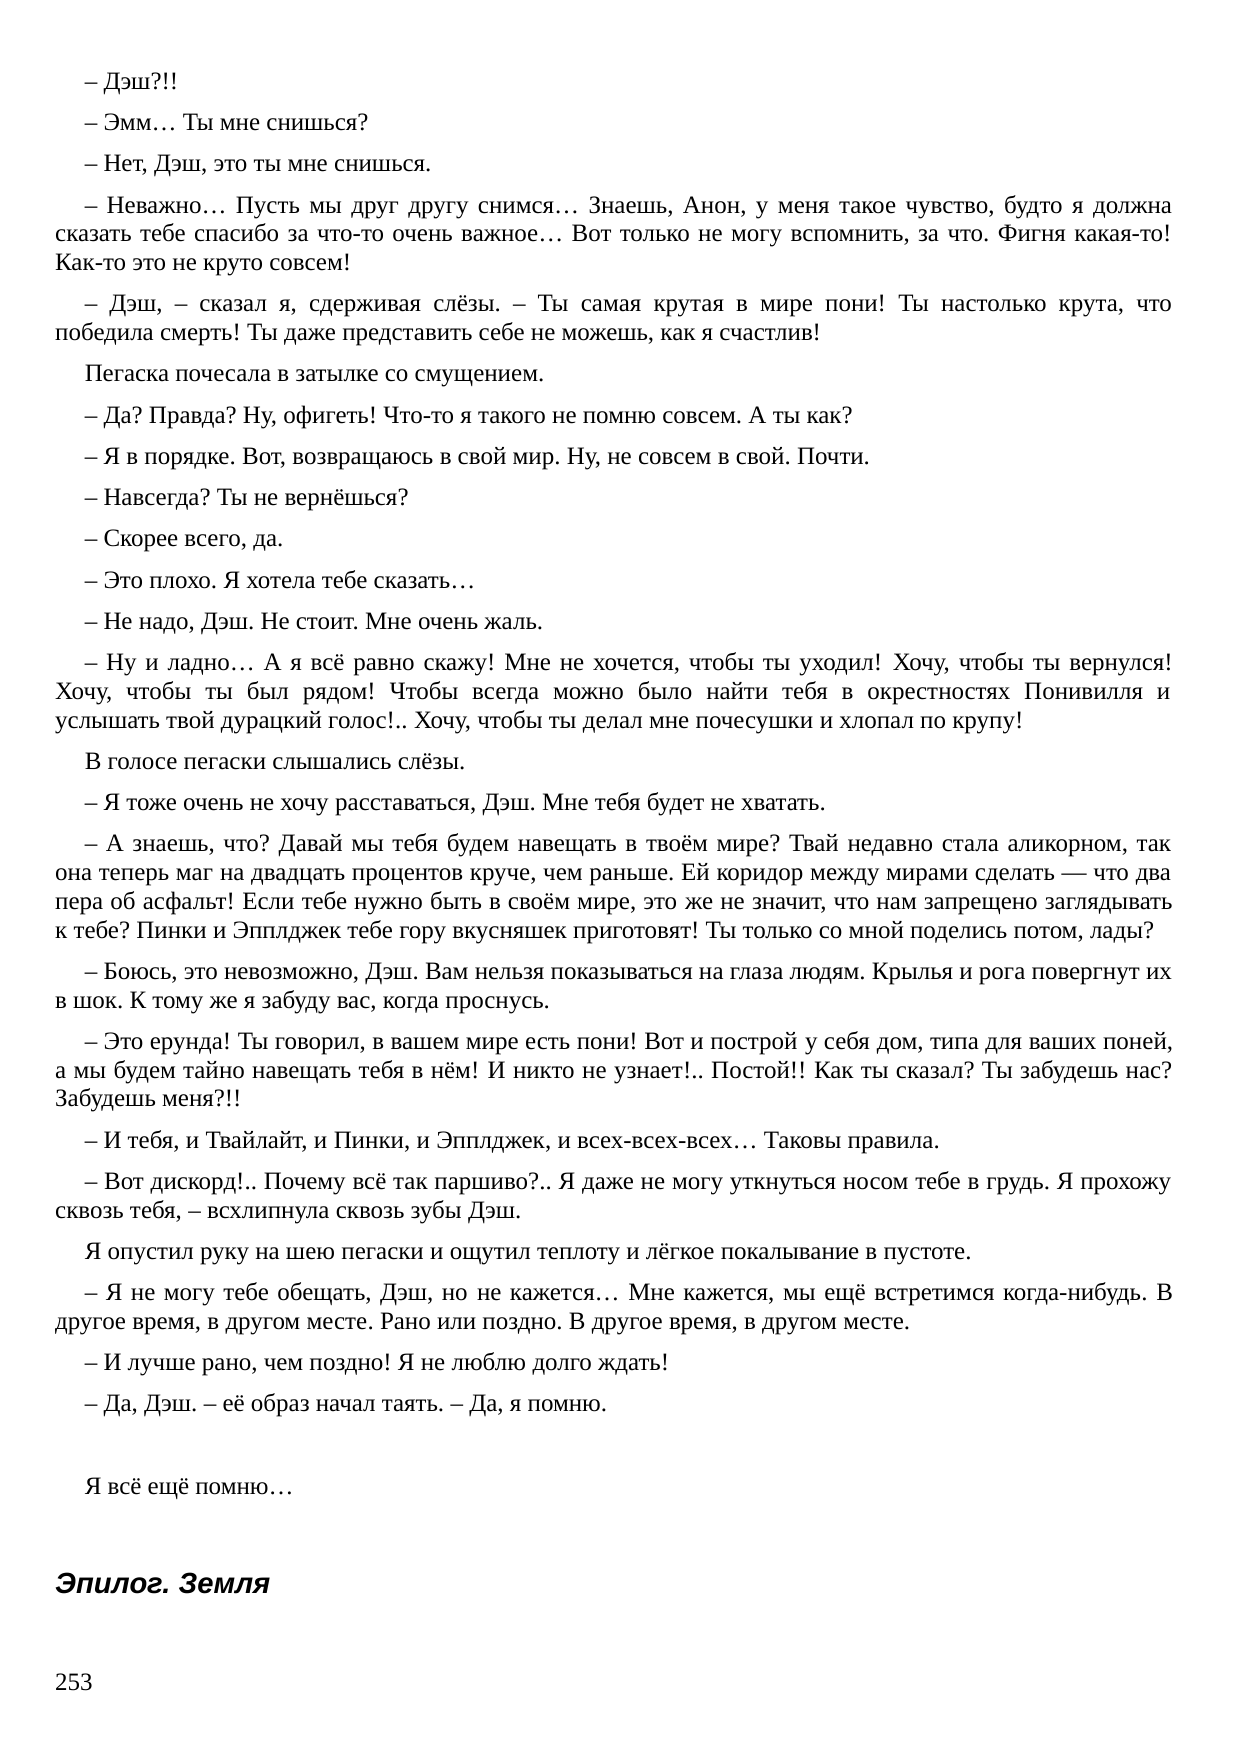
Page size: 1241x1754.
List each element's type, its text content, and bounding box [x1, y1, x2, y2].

text – Боюсь, это невозможно, Дэш. Вам нельзя показываться на глаза людям. Крылья и рога повергнут их в шок. К тому же я забуду вас, когда проснусь. [55, 956, 1173, 1013]
text – Дэш, – сказал я, сдерживая слёзы. – Ты самая крутая в мире пони! Ты настолько крута, что победила смерть! Ты даже представить себе не можешь, как я счастлив! [55, 288, 1173, 346]
text – Это ерунда! Ты говорил, в вашем мире есть пони! Вот и построй у себя дом, типа для ваших поней, а мы будем тайно навещать тебя в нём! И никто не узнает!.. Постой!! Как ты сказал? Ты забудешь нас? Забудешь меня?!! [55, 1026, 1173, 1112]
text – Нет, Дэш, это ты мне снишься. [55, 148, 1173, 177]
text – Я не могу тебе обещать, Дэш, но не кажется… Мне кажется, мы ещё встретимся когда-нибудь. В другое время, в другом месте. Рано или поздно. В другое время, в другом месте. [55, 1277, 1173, 1335]
text – Я тоже очень не хочу расставаться, Дэш. Мне тебя будет не хватать. [55, 787, 1173, 816]
subtitle Эпилог. Земля [55, 1566, 1173, 1599]
text – Не надо, Дэш. Не стоит. Мне очень жаль. [55, 606, 1173, 635]
text – И тебя, и Твайлайт, и Пинки, и Эпплджек, и всех-всех-всех… Таковы правила. [55, 1125, 1173, 1153]
text – Навсегда? Ты не вернёшься? [55, 482, 1173, 511]
text – Да, Дэш. – её образ начал таять. – Да, я помню. [55, 1388, 1173, 1417]
text – А знаешь, что? Давай мы тебя будем навещать в твоём мире? Твай недавно стала аликорном, так она теперь маг на двадцать процентов круче, чем раньше. Ей коридор между мирами сделать — что два пера об асфальт! Если тебе нужно быть в своём мире, это же не значит, что нам запрещено заглядывать к тебе? Пинки и Эпплджек тебе гору вкусняшек приготовят! Ты только со мной поделись потом, лады? [55, 828, 1173, 943]
text – Скорее всего, да. [55, 523, 1173, 552]
text – И лучше рано, чем поздно! Я не люблю долго ждать! [55, 1347, 1173, 1376]
text Я опустил руку на шею пегаски и ощутил теплоту и лёгкое покалывание в пустоте. [55, 1236, 1173, 1265]
text – Ну и ладно… А я всё равно скажу! Мне не хочется, чтобы ты уходил! Хочу, чтобы ты вернулся! Хочу, чтобы ты был рядом! Чтобы всегда можно было найти тебя в окрестностях Понивилля и услышать твой дурацкий голос!.. Хочу, чтобы ты делал мне почесушки и хлопал по крупу! [55, 647, 1173, 733]
text Я всё ещё помню… [55, 1471, 1173, 1500]
text В голосе пегаски слышались слёзы. [55, 746, 1173, 775]
text Пегаска почесала в затылке со смущением. [55, 358, 1173, 387]
text – Неважно… Пусть мы друг другу снимся… Знаешь, Анон, у меня такое чувство, будто я должна сказать тебе спасибо за что-то очень важное… Вот только не могу вспомнить, за что. Фигня какая-то! Как-то это не круто совсем! [55, 190, 1173, 276]
text – Да? Правда? Ну, офигеть! Что-то я такого не помню совсем. А ты как? [55, 400, 1173, 428]
text – Эмм… Ты мне снишься? [55, 107, 1173, 136]
text – Это плохо. Я хотела тебе сказать… [55, 565, 1173, 593]
text – Я в порядке. Вот, возвращаюсь в свой мир. Ну, не совсем в свой. Почти. [55, 441, 1173, 470]
text – Вот дискорд!.. Почему всё так паршиво?.. Я даже не могу уткнуться носом тебе в грудь. Я прохожу сквозь тебя, – всхлипнула сквозь зубы Дэш. [55, 1166, 1173, 1223]
text – Дэш?!! [55, 66, 1173, 95]
